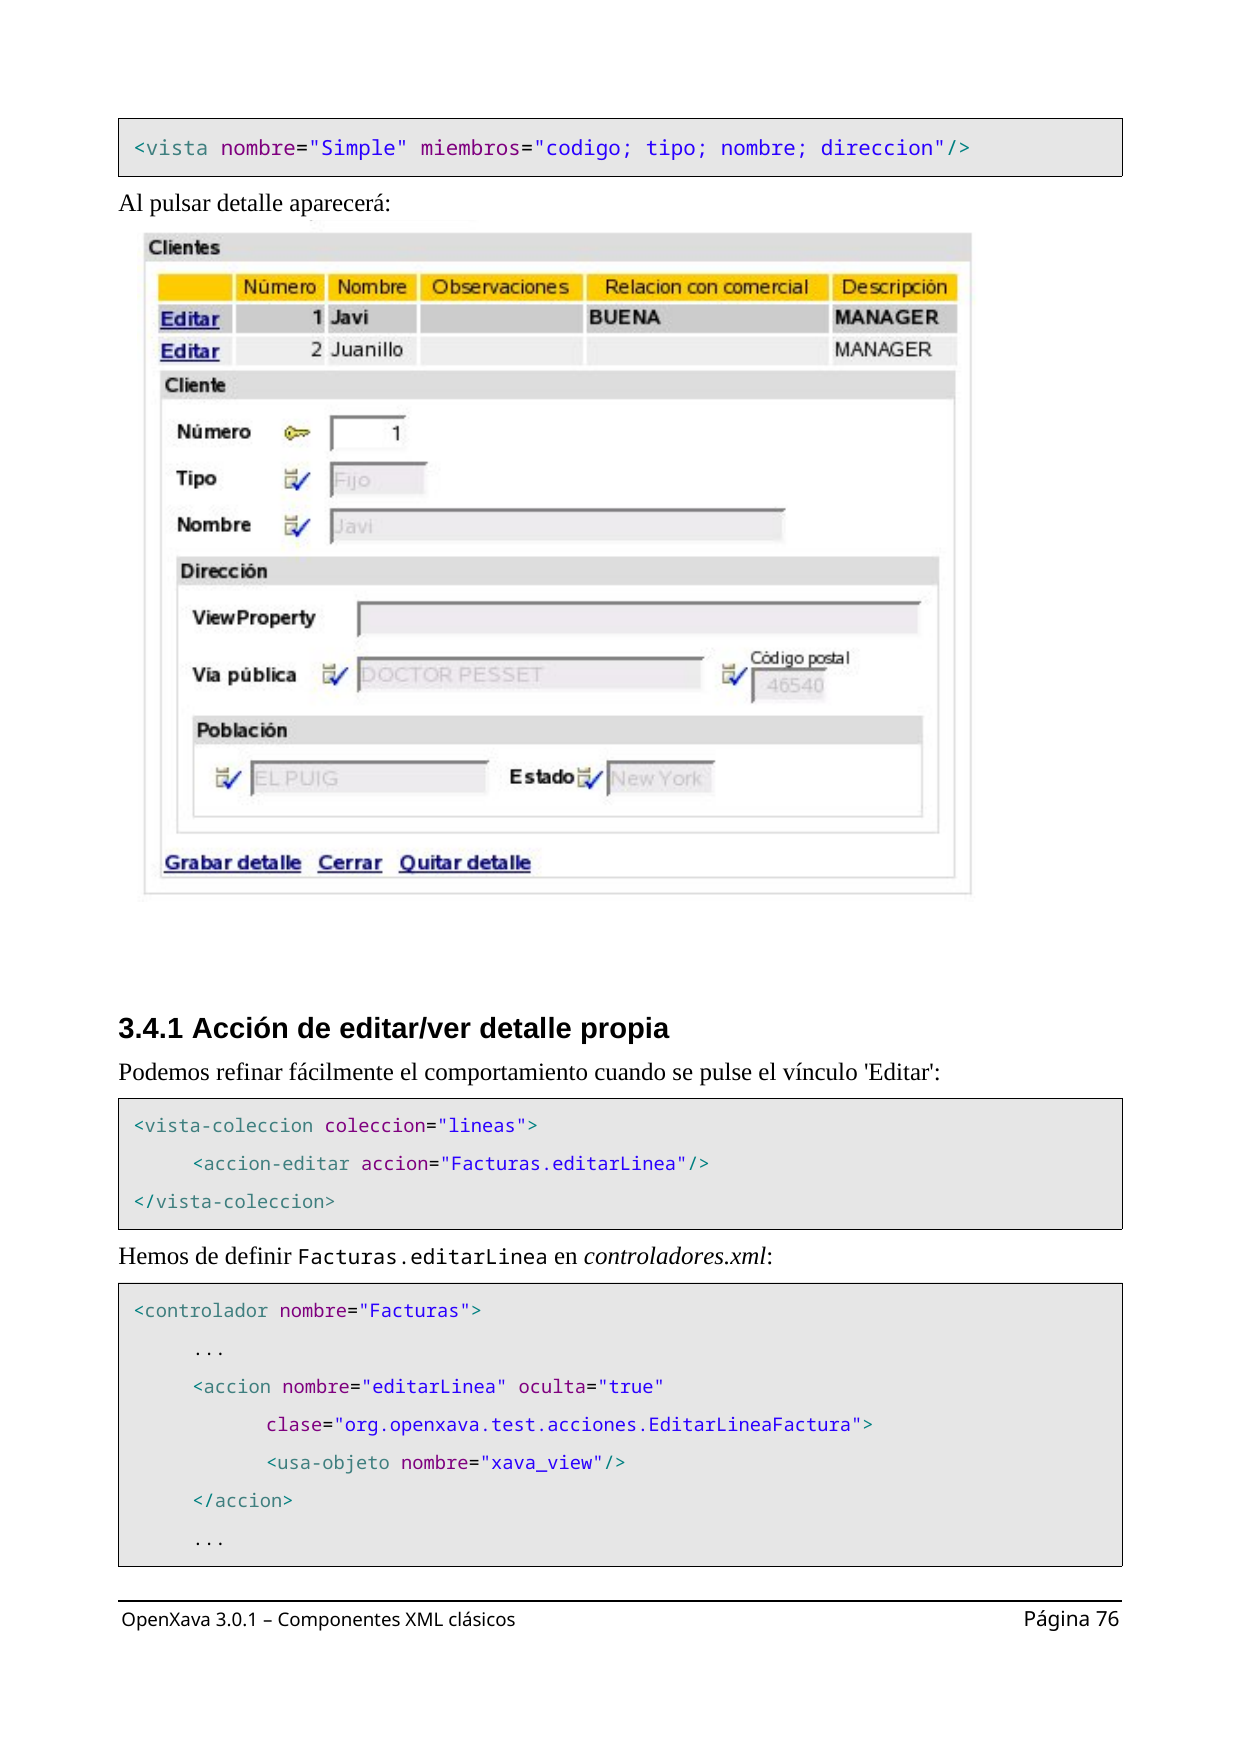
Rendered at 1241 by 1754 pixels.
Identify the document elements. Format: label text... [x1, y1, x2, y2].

text <vista nombre="Simple" miembros="codigo; tipo; nombre; direccion"/> [119, 119, 1122, 176]
picture [137, 220, 983, 902]
text </vista-coleccion> [119, 1174, 1122, 1229]
text ... [119, 1321, 1122, 1358]
subtitle Acción de editar/ver detalle propia [118, 1012, 1122, 1045]
text <usa-objeto nombre="xava_view"/> [119, 1434, 1122, 1473]
text clase="org.openxava.test.acciones.EditarLineaFactura"> [119, 1397, 1122, 1434]
text <accion-editar accion="Facturas.editarLinea"/> [119, 1136, 1122, 1174]
text Podemos refinar fácilmente el comportamiento cuando se pulse el vínculo 'Editar': [118, 1058, 1122, 1085]
text <vista-coleccion coleccion="lineas"> [119, 1099, 1122, 1136]
text <controlador nombre="Facturas"> [119, 1284, 1122, 1321]
text </accion> [119, 1473, 1122, 1511]
text Hemos de definir Facturas.editarLinea en controladores.xml: [118, 1242, 1122, 1270]
text <accion nombre="editarLinea" oculta="true" [119, 1358, 1122, 1397]
text Al pulsar detalle aparecerá: [118, 189, 1122, 216]
text ... [119, 1511, 1122, 1566]
